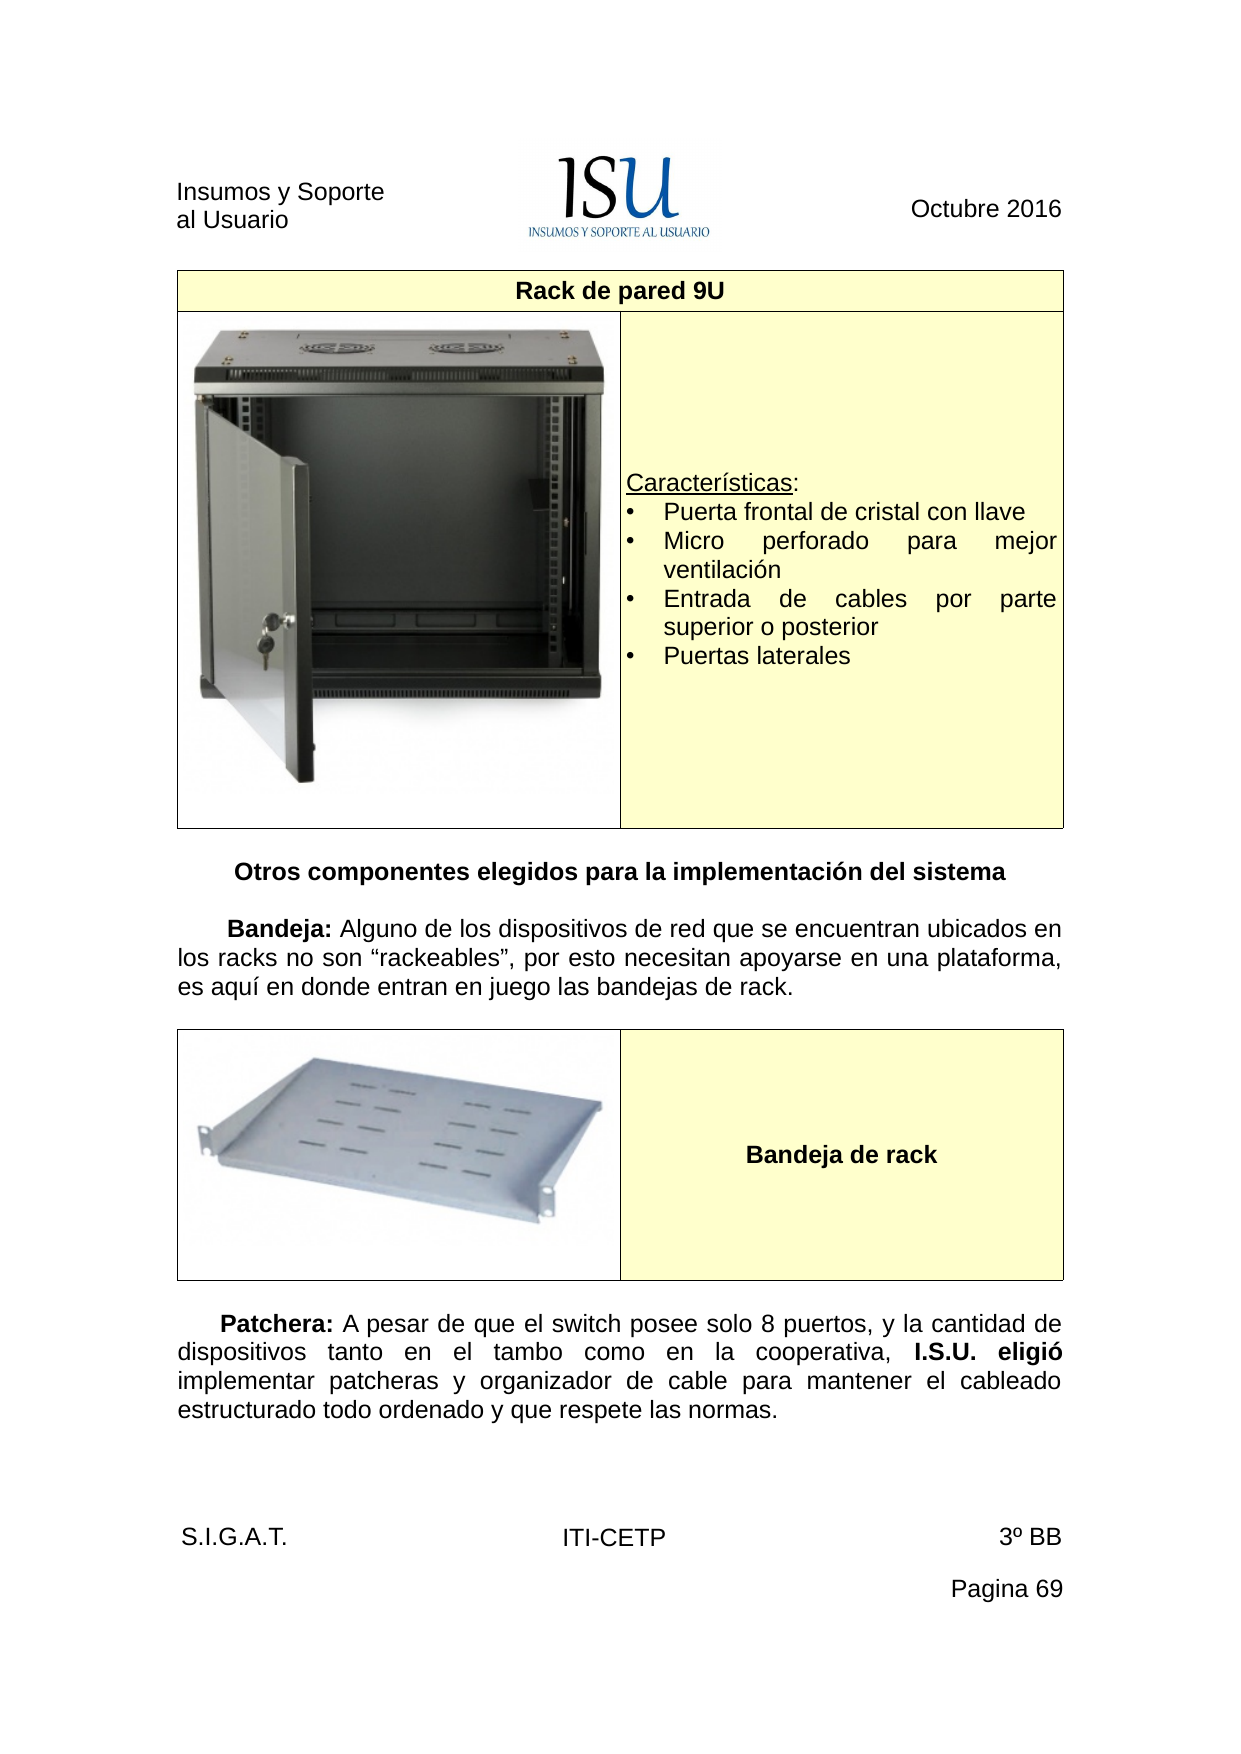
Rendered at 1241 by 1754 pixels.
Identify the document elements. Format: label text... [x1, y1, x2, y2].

picture [182, 316, 615, 794]
picture [517, 138, 723, 252]
table_header Bandeja de rack [621, 1030, 1063, 1280]
text Otros componentes elegidos para la implementación del sistema [177, 857, 1063, 885]
table_cell [178, 312, 620, 828]
text Bandeja: Alguno de los dispositivos de red que se encuentran ubicados en los racks no son “rackeables”, por esto necesitan apoyarse en una plataforma, es aquí en donde entran en juego las bandejas de rack. [177, 914, 1063, 1000]
picture [182, 1035, 615, 1246]
table_header [178, 1030, 620, 1280]
text Patchera: A pesar de que el switch posee solo 8 puertos, y la cantidad de dispositivos tanto en el tambo como en la cooperativa, I.S.U. eligió implementar patcheras y organizador de cable para mantener el cableado estructurado todo ordenado y que respete las normas. [177, 1308, 1063, 1423]
table_header Rack de pared 9U [178, 271, 1063, 311]
table_cell Características: Puerta frontal de cristal con llave Micro perforado para mejor ventilación Entrada de cables por parte superior o posterior Puertas laterales [621, 312, 1063, 828]
